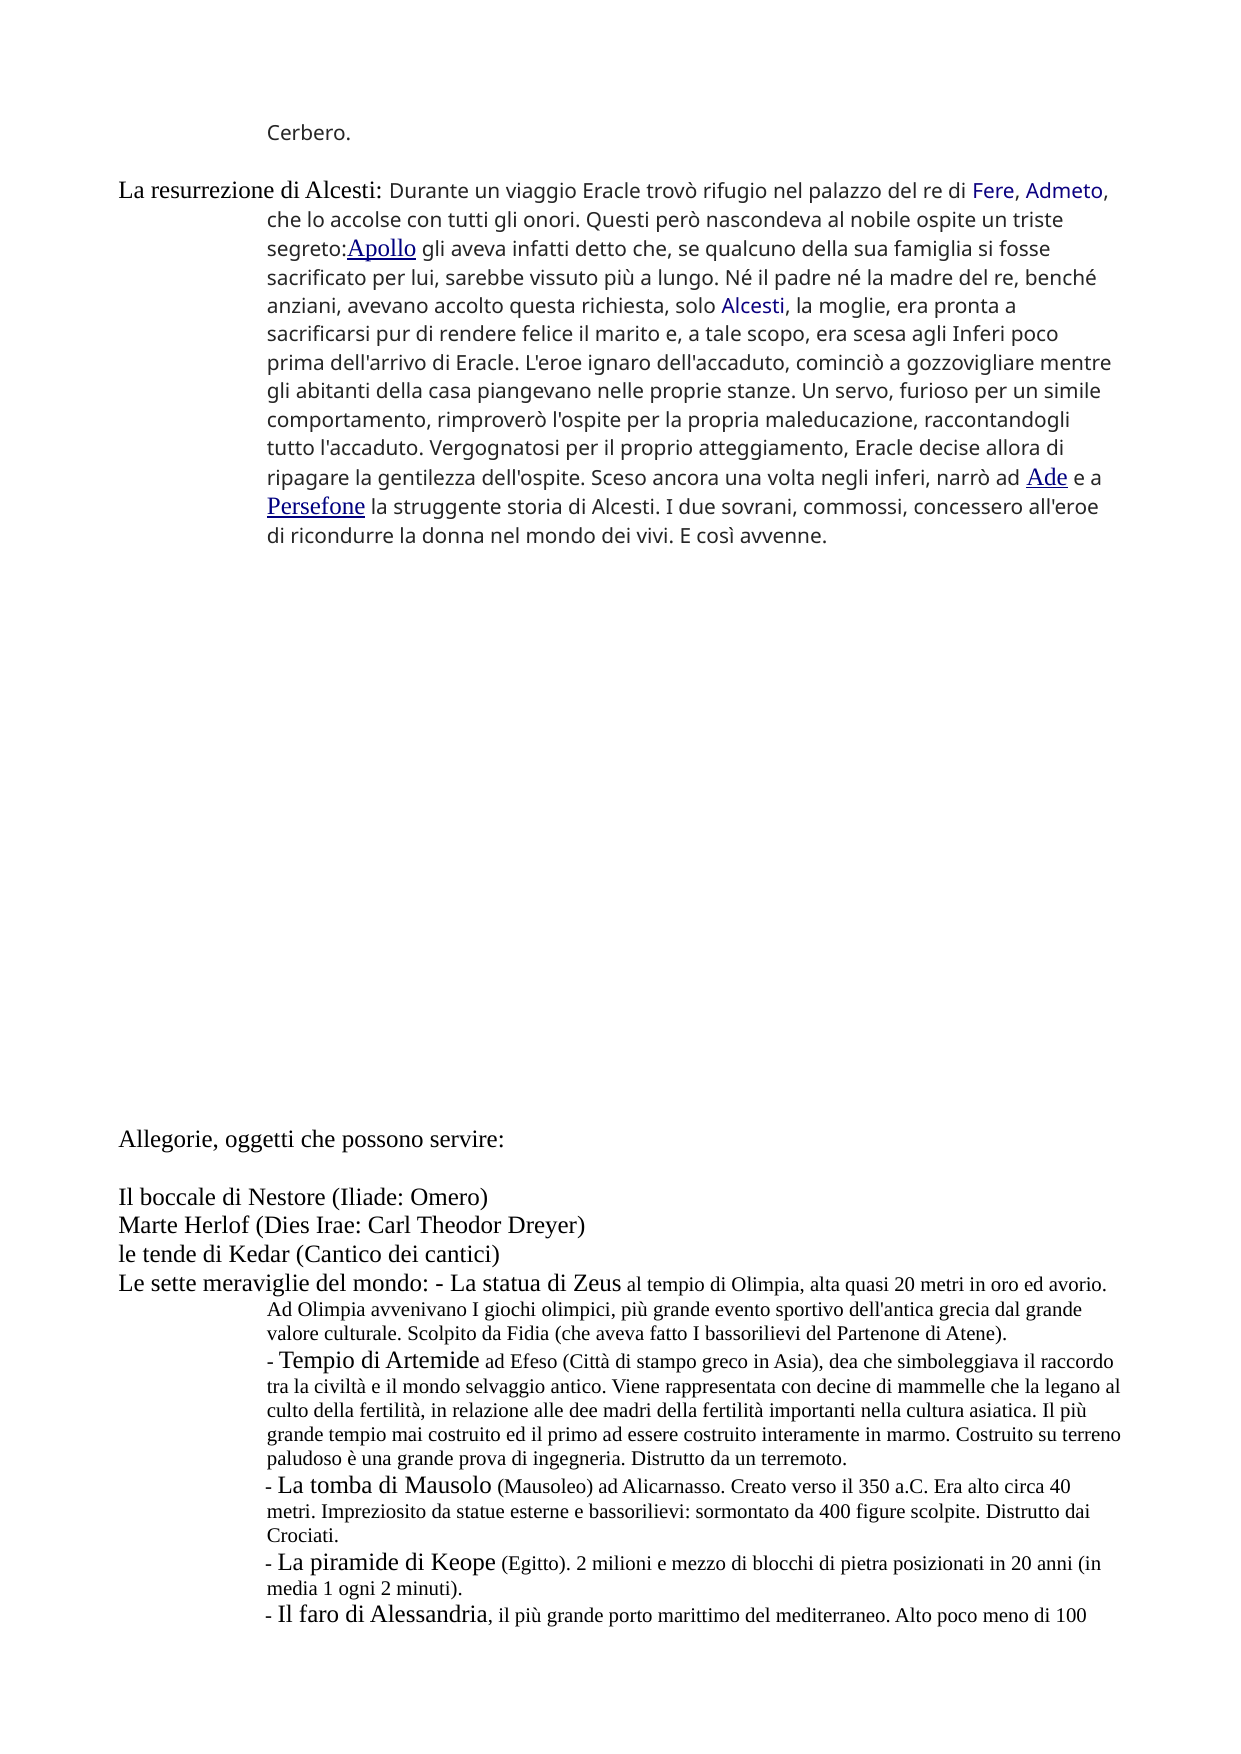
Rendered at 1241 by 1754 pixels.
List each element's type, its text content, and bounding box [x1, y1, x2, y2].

text Le sette meraviglie del mondo: - La statua di Zeus al tempio di Olimpia, alta quasi 20 metri in oro ed avorio. Ad Olimpia avvenivano I giochi olimpici, più grande evento sportivo dell'antica grecia dal grande valore culturale. Scolpito da Fidia (che aveva fatto I bassorilievi del Partenone di Atene). [118, 1268, 1122, 1345]
text Marte Herlof (Dies Irae: Carl Theodor Dreyer) [118, 1210, 1122, 1239]
text - Il faro di Alessandria, il più grande porto marittimo del mediterraneo. Alto poco meno di 100 [265, 1599, 1122, 1628]
text Cerbero. [118, 118, 1122, 147]
text Il boccale di Nestore (Iliade: Omero) [118, 1182, 1122, 1210]
text Allegorie, oggetti che possono servire: [118, 1124, 1122, 1153]
text le tende di Kedar (Cantico dei cantici) [118, 1239, 1122, 1268]
text La resurrezione di Alcesti: Durante un viaggio Eracle trovò rifugio nel palazzo del re di Fere, Admeto, che lo accolse con tutti gli onori. Questi però nascondeva al nobile ospite un triste segreto:Apollo gli aveva infatti detto che, se qualcuno della sua famiglia si fosse sacrificato per lui, sarebbe vissuto più a lungo. Né il padre né la madre del re, benché anziani, avevano accolto questa richiesta, solo Alcesti, la moglie, era pronta a sacrificarsi pur di rendere felice il marito e, a tale scopo, era scesa agli Inferi poco prima dell'arrivo di Eracle. L'eroe ignaro dell'accaduto, cominciò a gozzovigliare mentre gli abitanti della casa piangevano nelle proprie stanze. Un servo, furioso per un simile comportamento, rimproverò l'ospite per la propria maleducazione, raccontandogli tutto l'accaduto. Vergognatosi per il proprio atteggiamento, Eracle decise allora di ripagare la gentilezza dell'ospite. Sceso ancora una volta negli inferi, narrò ad Ade e a Persefone la struggente storia di Alcesti. I due sovrani, commossi, concessero all'eroe di ricondurre la donna nel mondo dei vivi. E così avvenne. [118, 175, 1122, 549]
text - La piramide di Keope (Egitto). 2 milioni e mezzo di blocchi di pietra posizionati in 20 anni (in media 1 ogni 2 minuti). [265, 1547, 1122, 1599]
text - Tempio di Artemide ad Efeso (Città di stampo greco in Asia), dea che simboleggiava il raccordo tra la civiltà e il mondo selvaggio antico. Viene rappresentata con decine di mammelle che la legano al culto della fertilità, in relazione alle dee madri della fertilità importanti nella cultura asiatica. Il più grande tempio mai costruito ed il primo ad essere costruito interamente in marmo. Costruito su terreno paludoso è una grande prova di ingegneria. Distrutto da un terremoto. [118, 1345, 1122, 1470]
text - La tomba di Mausolo (Mausoleo) ad Alicarnasso. Creato verso il 350 a.C. Era alto circa 40 metri. Impreziosito da statue esterne e bassorilievi: sormontato da 400 figure scolpite. Distrutto dai Crociati. [265, 1470, 1122, 1547]
